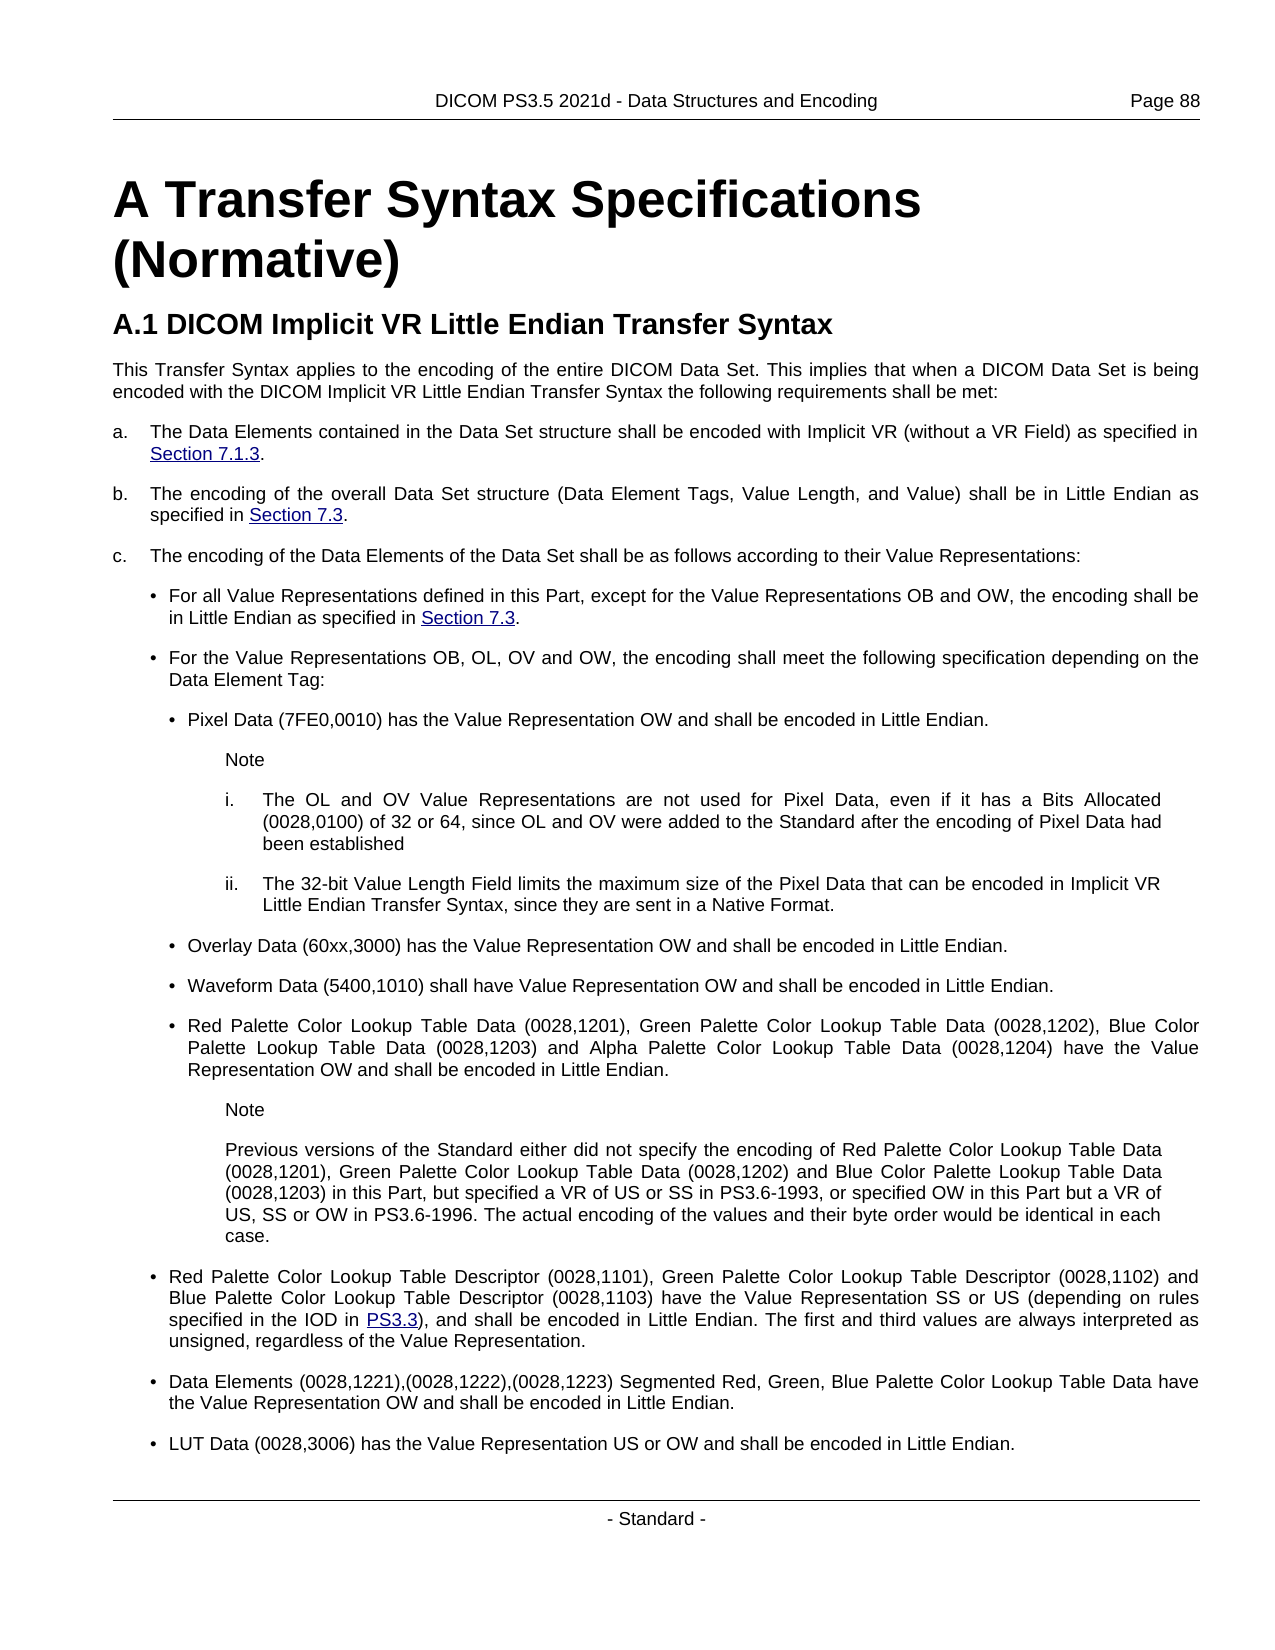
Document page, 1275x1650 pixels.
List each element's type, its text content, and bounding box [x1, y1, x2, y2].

text • For all Value Representations defined in this Part, except for the Value Representations OB and OW, the encoding shall be in Little Endian as specified in Section 7.3. [150, 585, 1200, 628]
text • Pixel Data (7FE0,0010) has the Value Representation OW and shall be encoded in Little Endian. [169, 709, 1200, 730]
text A.1 DICOM Implicit VR Little Endian Transfer Syntax [112, 307, 1200, 340]
text a. The Data Elements contained in the Data Set structure shall be encoded with Implicit VR (without a VR Field) as specified in Section 7.1.3. [112, 421, 1200, 464]
text b. The encoding of the overall Data Set structure (Data Element Tags, Value Length, and Value) shall be in Little Endian as specified in Section 7.3. [112, 483, 1200, 526]
text A Transfer Syntax Specifications (Normative) [112, 169, 1200, 288]
text c. The encoding of the Data Elements of the Data Set shall be as follows according to their Value Representations: [112, 544, 1200, 566]
text i. The OL and OV Value Representations are not used for Pixel Data, even if it has a Bits Allocated (0028,0100) of 32 or 64, since OL and OV were added to the Standard after the encoding of Pixel Data had been established [225, 789, 1162, 854]
text ii. The 32-bit Value Length Field limits the maximum size of the Pixel Data that can be encoded in Implicit VR Little Endian Transfer Syntax, since they are sent in a Native Format. [225, 873, 1162, 916]
text • Waveform Data (5400,1010) shall have Value Representation OW and shall be encoded in Little Endian. [169, 975, 1200, 996]
text • Overlay Data (60xx,3000) has the Value Representation OW and shall be encoded in Little Endian. [169, 934, 1200, 956]
text Previous versions of the Standard either did not specify the encoding of Red Palette Color Lookup Table Data (0028,1201), Green Palette Color Lookup Table Data (0028,1202) and Blue Color Palette Lookup Table Data (0028,1203) in this Part, but specified a VR of US or SS in PS3.6-1993, or specified OW in this Part but a VR of US, SS or OW in PS3.6-1996. The actual encoding of the values and their byte order would be identical in each case. [225, 1139, 1162, 1247]
text • Red Palette Color Lookup Table Data (0028,1201), Green Palette Color Lookup Table Data (0028,1202), Blue Color Palette Lookup Table Data (0028,1203) and Alpha Palette Color Lookup Table Data (0028,1204) have the Value Representation OW and shall be encoded in Little Endian. [169, 1015, 1200, 1080]
text • LUT Data (0028,3006) has the Value Representation US or OW and shall be encoded in Little Endian. [150, 1432, 1200, 1454]
text • Red Palette Color Lookup Table Descriptor (0028,1101), Green Palette Color Lookup Table Descriptor (0028,1102) and Blue Palette Color Lookup Table Descriptor (0028,1103) have the Value Representation SS or US (depending on rules specified in the IOD in PS3.3), and shall be encoded in Little Endian. The first and third values are always interpreted as unsigned, regardless of the Value Representation. [150, 1266, 1200, 1352]
text This Transfer Syntax applies to the encoding of the entire DICOM Data Set. This implies that when a DICOM Data Set is being encoded with the DICOM Implicit VR Little Endian Transfer Syntax the following requirements shall be met: [112, 359, 1200, 402]
text Note [225, 1099, 1162, 1120]
text Note [225, 749, 1162, 771]
text • For the Value Representations OB, OL, OV and OW, the encoding shall meet the following specification depending on the Data Element Tag: [150, 647, 1200, 690]
text • Data Elements (0028,1221),(0028,1222),(0028,1223) Segmented Red, Green, Blue Palette Color Lookup Table Data have the Value Representation OW and shall be encoded in Little Endian. [150, 1371, 1200, 1414]
